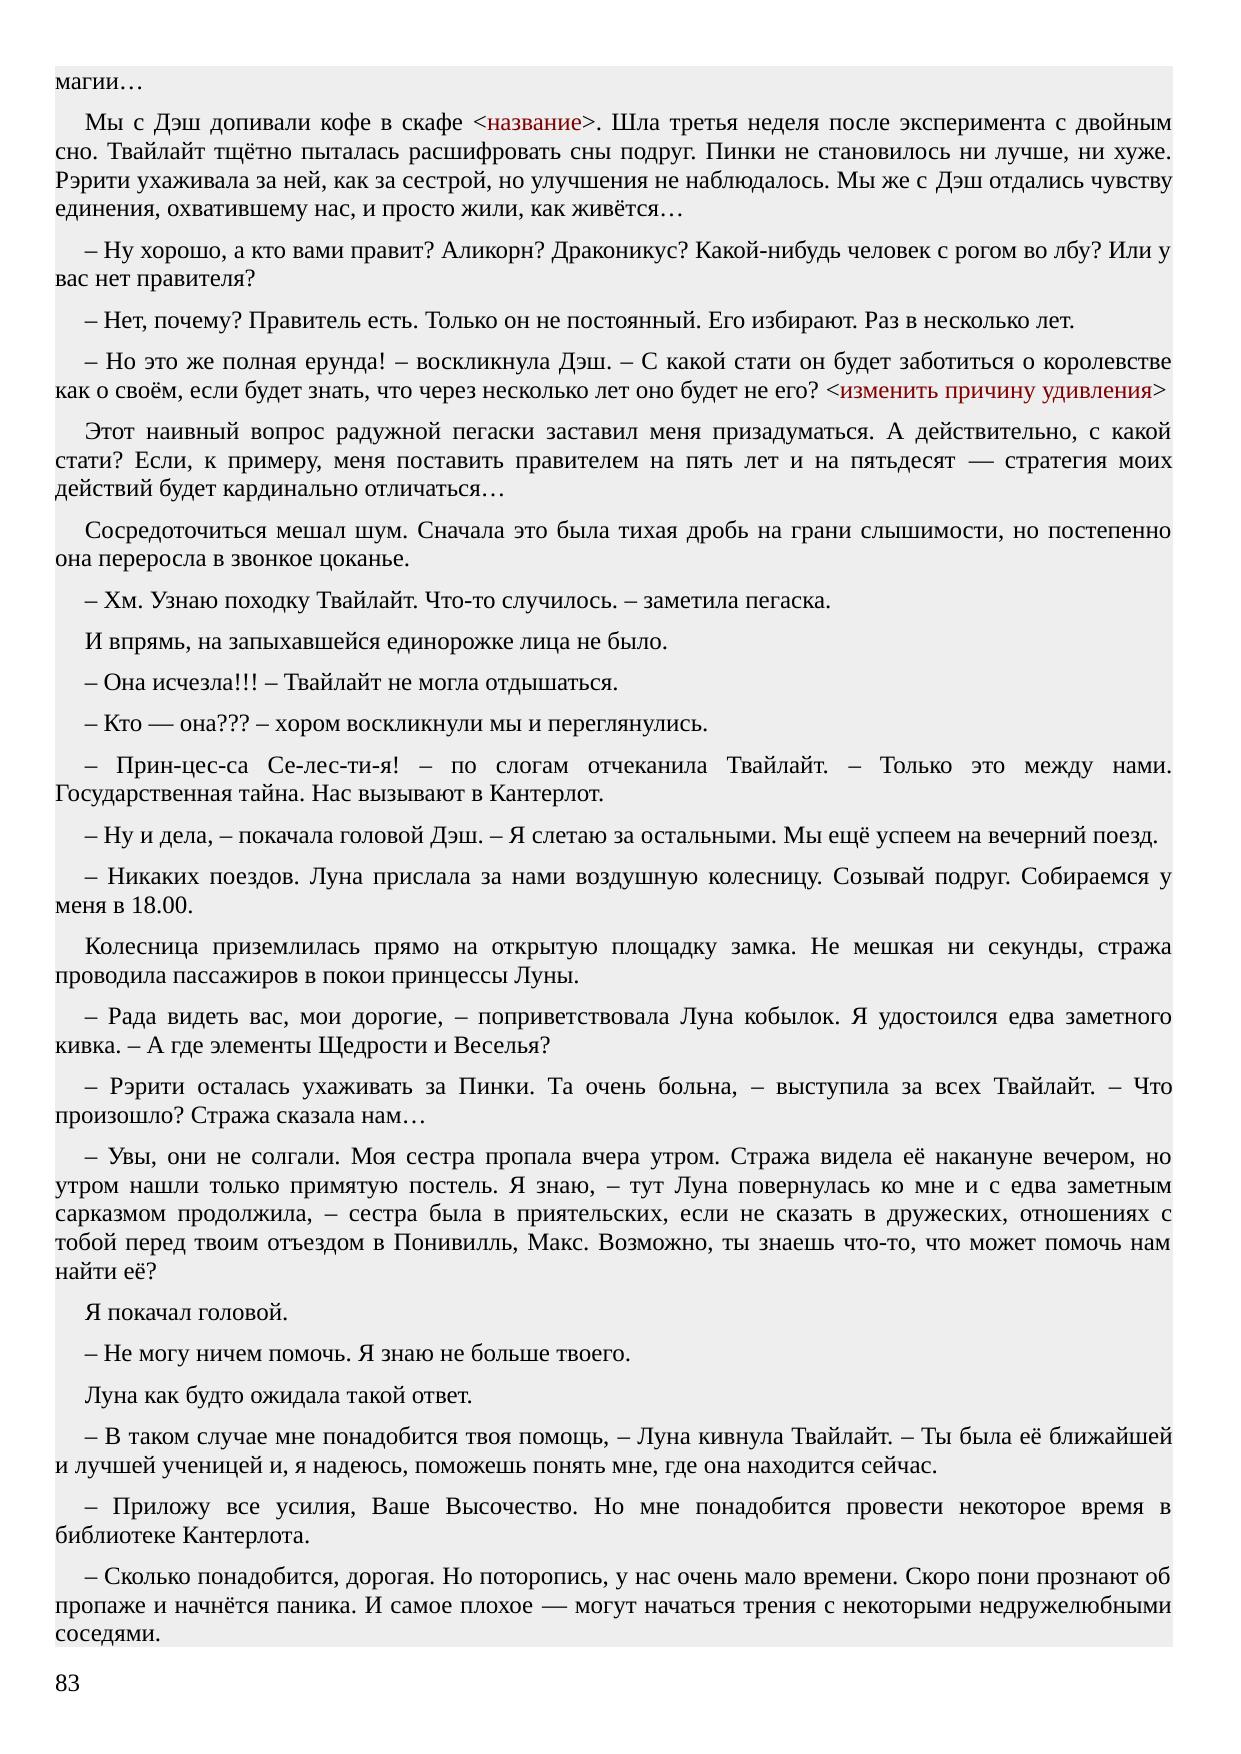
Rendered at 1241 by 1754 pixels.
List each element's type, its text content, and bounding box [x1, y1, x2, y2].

text – Ну хорошо, а кто вами правит? Аликорн? Драконикус? Какой-нибудь человек с рогом во лбу? Или у вас нет правителя? [55, 235, 1173, 292]
text Мы с Дэш допивали кофе в cкафе <название>. Шла третья неделя после эксперимента с двойным сно. Твайлайт тщётно пыталась расшифровать сны подруг. Пинки не становилось ни лучше, ни хуже. Рэрити ухаживала за ней, как за сестрой, но улучшения не наблюдалось. Мы же с Дэш отдались чувству единения, охватившему нас, и просто жили, как живётся… [55, 107, 1173, 222]
text – Она исчезла!!! – Твайлайт не могла отдышаться. [55, 667, 1173, 696]
text – Рэрити осталась ухаживать за Пинки. Та очень больна, – выступила за всех Твайлайт. – Что произошло? Стража сказала нам… [55, 1071, 1173, 1128]
text – Хм. Узнаю походку Твайлайт. Что-то случилось. – заметила пегаска. [55, 585, 1173, 613]
text – Увы, они не солгали. Моя сестра пропала вчера утром. Стража видела её накануне вечером, но утром нашли только примятую постель. Я знаю, – тут Луна повернулась ко мне и с едва заметным сарказмом продолжила, – сестра была в приятельских, если не сказать в дружеских, отношениях с тобой перед твоим отъездом в Понивилль, Макс. Возможно, ты знаешь что-то, что может помочь нам найти её? [55, 1141, 1173, 1285]
text – Нет, почему? Правитель есть. Только он не постоянный. Его избирают. Раз в несколько лет. [55, 305, 1173, 333]
text И впрямь, на запыхавшейся единорожке лица не было. [55, 626, 1173, 655]
text – Никаких поездов. Луна прислала за нами воздушную колесницу. Созывай подруг. Собираемся у меня в 18.00. [55, 861, 1173, 918]
text – Рада видеть вас, мои дорогие, – поприветствовала Луна кобылок. Я удостоился едва заметного кивка. – А где элементы Щедрости и Веселья? [55, 1001, 1173, 1058]
text – В таком случае мне понадобится твоя помощь, – Луна кивнула Твайлайт. – Ты была её ближайшей и лучшей ученицей и, я надеюсь, поможешь понять мне, где она находится сейчас. [55, 1421, 1173, 1478]
text Колесница приземлилась прямо на открытую площадку замка. Не мешкая ни секунды, стража проводила пассажиров в покои принцессы Луны. [55, 931, 1173, 988]
text – Приложу все усилия, Ваше Высочество. Но мне понадобится провести некоторое время в библиотеке Кантерлота. [55, 1491, 1173, 1548]
text Этот наивный вопрос радужной пегаски заставил меня призадуматься. А действительно, с какой стати? Если, к примеру, меня поставить правителем на пять лет и на пятьдесят — стратегия моих действий будет кардинально отличаться… [55, 416, 1173, 502]
text – Не могу ничем помочь. Я знаю не больше твоего. [55, 1338, 1173, 1367]
text – Прин-цес-са Се-лес-ти-я! – по слогам отчеканила Твайлайт. – Только это между нами. Государственная тайна. Нас вызывают в Кантерлот. [55, 750, 1173, 807]
text – Кто — она??? – хором воскликнули мы и переглянулись. [55, 708, 1173, 737]
text – Сколько понадобится, дорогая. Но поторопись, у нас очень мало времени. Скоро пони прознают об пропаже и начнётся паника. И самое плохое — могут начаться трения с некоторыми недружелюбными соседями. [55, 1561, 1173, 1647]
text Я покачал головой. [55, 1297, 1173, 1326]
text – Ну и дела, – покачала головой Дэш. – Я слетаю за остальными. Мы ещё успеем на вечерний поезд. [55, 820, 1173, 848]
text – Но это же полная ерунда! – воскликнула Дэш. – С какой стати он будет заботиться о королевстве как о своём, если будет знать, что через несколько лет оно будет не его? <изменить причину удивления> [55, 346, 1173, 403]
text магии… [55, 66, 1173, 95]
text Сосредоточиться мешал шум. Сначала это была тихая дробь на грани слышимости, но постепенно она переросла в звонкое цоканье. [55, 515, 1173, 572]
text Луна как будто ожидала такой ответ. [55, 1380, 1173, 1408]
